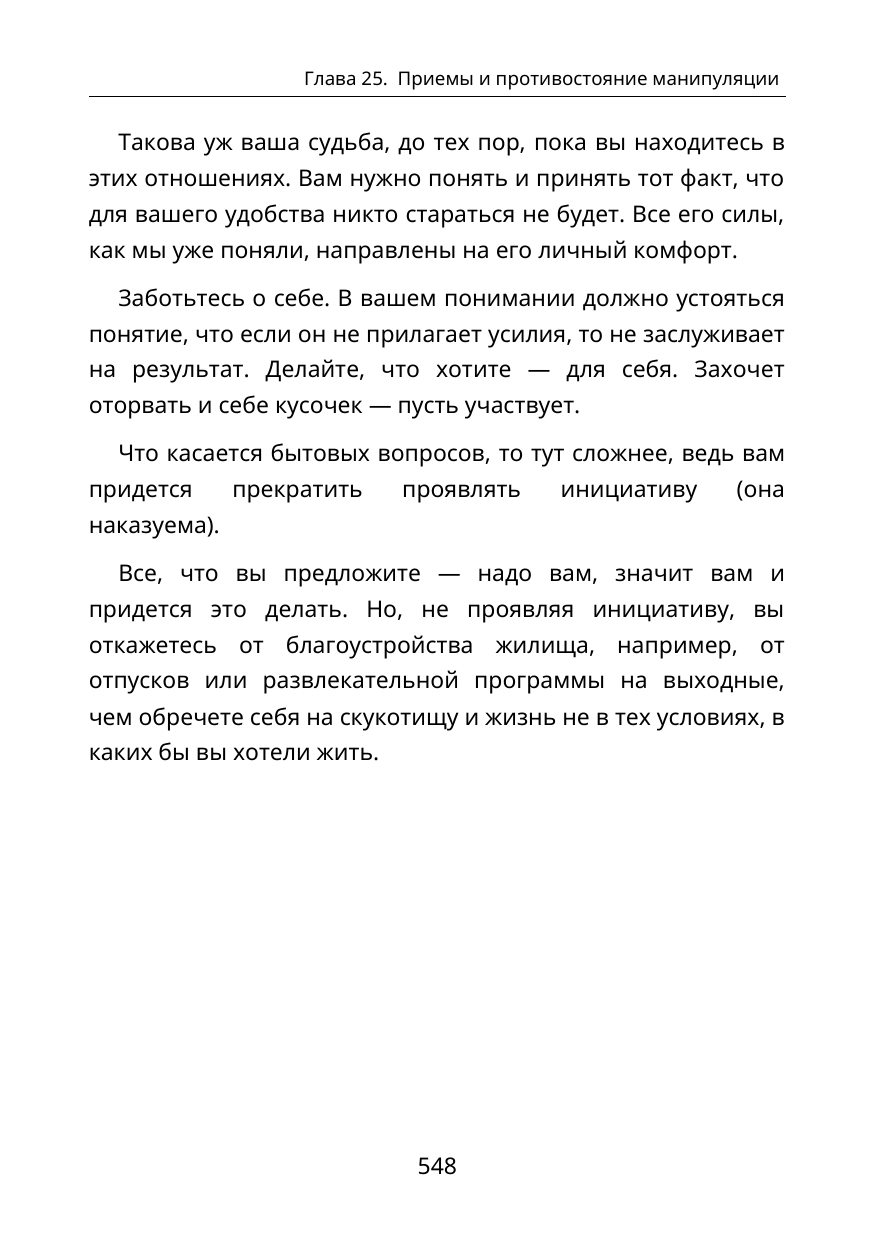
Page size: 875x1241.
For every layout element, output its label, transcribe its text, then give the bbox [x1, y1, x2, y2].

text Что касается бытовых вопросов, то тут сложнее, ведь вам придется прекратить проявлять инициативу (она наказуема). [88, 437, 786, 540]
text Заботьтесь о себе. В вашем понимании должно устояться понятие, что если он не прилагает усилия, то не заслуживает на результат. Делайте, что хотите — для себя. Захочет оторвать и себе кусочек — пусть участвует. [88, 282, 786, 421]
text Такова уж ваша судьба, до тех пор, пока вы находитесь в этих отношениях. Вам нужно понять и принять тот факт, что для вашего удобства никто стараться не будет. Все его силы, как мы уже поняли, направлены на его личный комфорт. [88, 126, 786, 265]
text Все, что вы предложите — надо вам, значит вам и придется это делать. Но, не проявляя инициативу, вы откажетесь от благоустройства жилища, например, от отпусков или развлекательной программы на выходные, чем обречете себя на скукотищу и жизнь не в тех условиях, в каких бы вы хотели жить. [88, 557, 786, 768]
